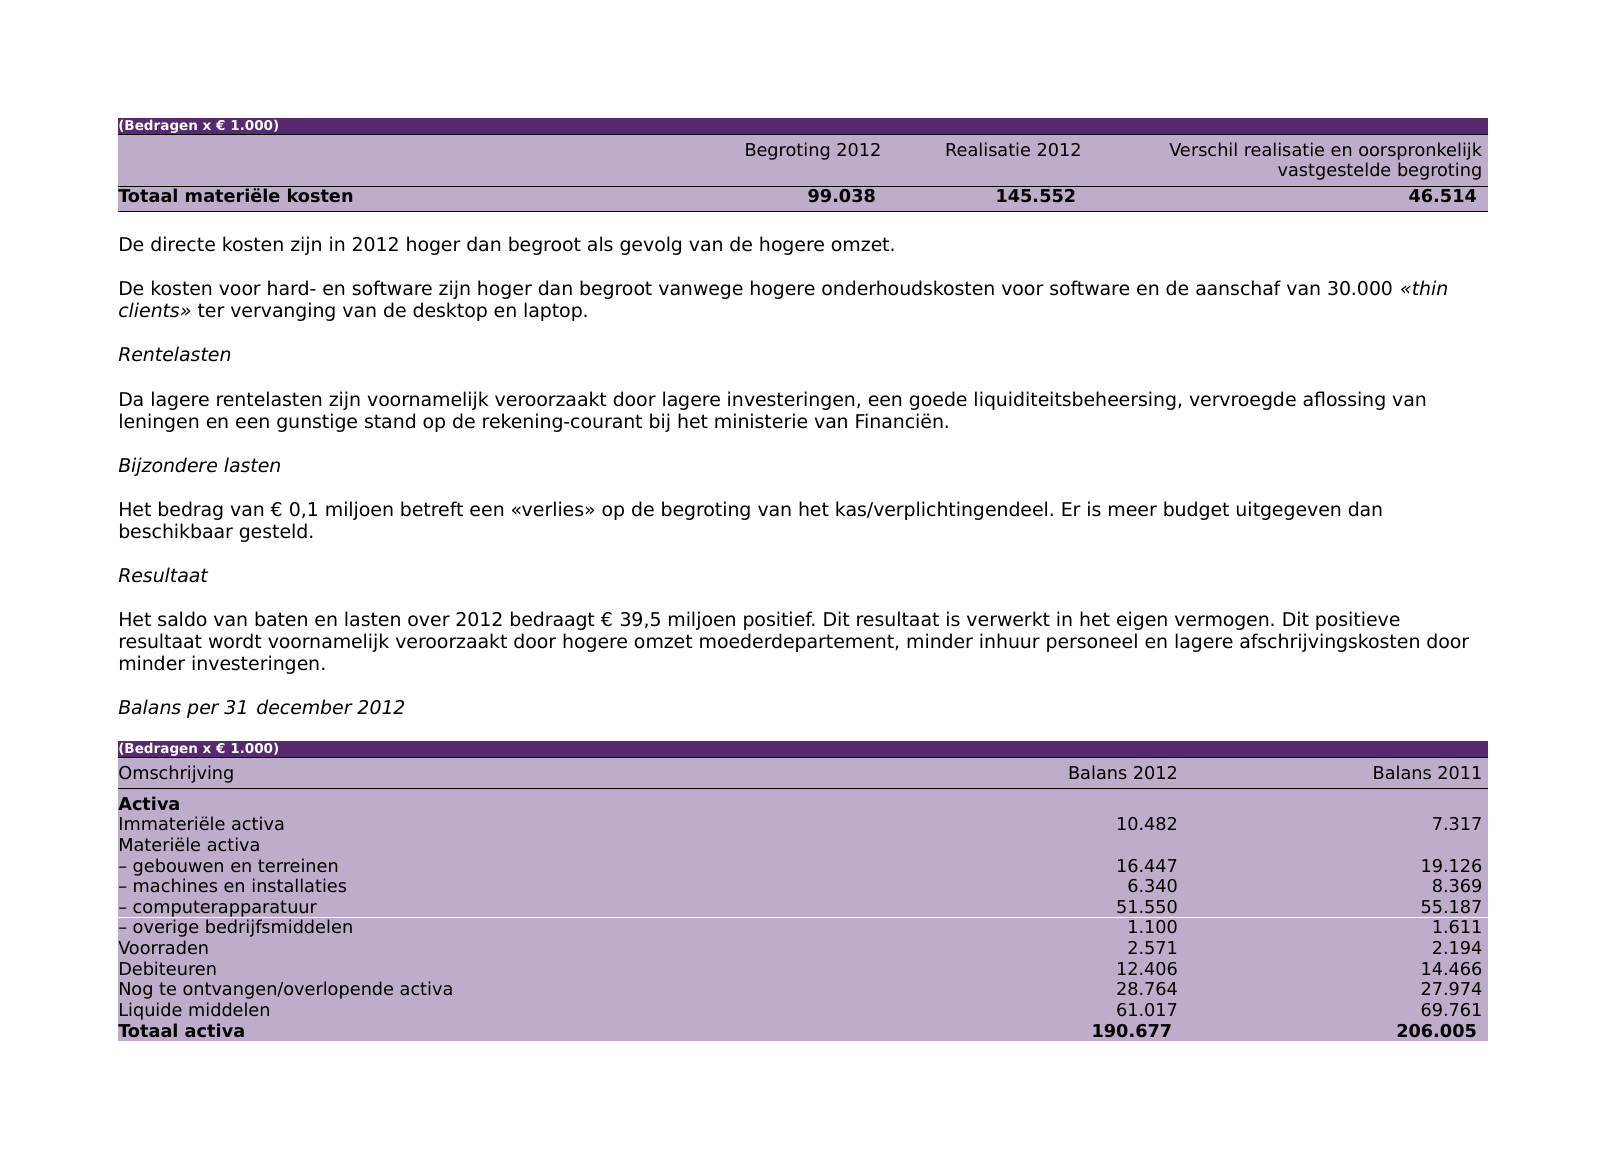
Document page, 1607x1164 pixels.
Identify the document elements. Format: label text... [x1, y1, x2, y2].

table_cell Nog te ontvangen/overlopende activa [118, 979, 879, 1000]
table_cell Voorraden [118, 938, 879, 959]
subtitle Rentelasten [118, 344, 1488, 366]
text Het saldo van baten en lasten over 2012 bedraagt € 39,5 miljoen positief. Dit resultaat is verwerkt in het eigen vermogen. Dit positieve resultaat wordt voornamelijk veroorzaakt door hogere omzet moederdepartement, minder inhuur personeel en lagere afschrijvingskosten door minder investeringen. [118, 609, 1488, 675]
table_cell – overige bedrijfsmiddelen [118, 918, 879, 938]
table_cell 1.611 [1184, 918, 1488, 938]
table_cell 190.677 [879, 1021, 1184, 1041]
table_cell 16.447 [879, 856, 1184, 876]
table_cell [879, 789, 1184, 814]
table_cell Balans 2011 [1184, 758, 1488, 788]
table_cell 145.552 [887, 187, 1087, 211]
table_cell Omschrijving [118, 758, 879, 788]
table_cell 6.340 [879, 876, 1184, 897]
table_cell Realisatie 2012 [887, 135, 1087, 186]
table_cell 1.100 [879, 918, 1184, 938]
table_cell Debiteuren [118, 959, 879, 979]
text De kosten voor hard- en software zijn hoger dan begroot vanwege hogere onderhoudskosten voor software en de aanschaf van 30.000 «thin clients» ter vervanging van de desktop en laptop. [118, 278, 1488, 322]
table_cell 51.550 [879, 897, 1184, 917]
text De directe kosten zijn in 2012 hoger dan begroot als gevolg van de hogere omzet. [118, 234, 1488, 256]
subtitle Resultaat [118, 565, 1488, 587]
text Da lagere rentelasten zijn voornamelijk veroorzaakt door lagere investeringen, een goede liquiditeitsbeheersing, vervroegde aflossing van leningen en een gunstige stand op de rekening-courant bij het ministerie van Financiën. [118, 388, 1488, 432]
table_cell 69.761 [1184, 1000, 1488, 1021]
table_cell 8.369 [1184, 876, 1488, 897]
table_cell – machines en installaties [118, 876, 879, 897]
table_cell 14.466 [1184, 959, 1488, 979]
table_cell 27.974 [1184, 979, 1488, 1000]
table_cell – gebouwen en terreinen [118, 856, 879, 876]
table_cell 61.017 [879, 1000, 1184, 1021]
subtitle Balans per 31 december 2012 [118, 697, 1488, 719]
table_header (Bedragen x € 1.000) [118, 118, 1488, 134]
table_cell [118, 135, 687, 186]
table_cell 99.038 [687, 187, 887, 211]
table_cell 28.764 [879, 979, 1184, 1000]
table_cell Verschil realisatie en oorspronkelijk vastgestelde begroting [1088, 135, 1488, 186]
text Het bedrag van € 0,1 miljoen betreft een «verlies» op de begroting van het kas/verplichtingendeel. Er is meer budget uitgegeven dan beschikbaar gesteld. [118, 499, 1488, 543]
table_cell Immateriële activa [118, 814, 879, 835]
table_cell Totaal activa [118, 1021, 879, 1041]
table_cell Balans 2012 [879, 758, 1184, 788]
table_cell [879, 835, 1184, 856]
table_cell – computerapparatuur [118, 897, 879, 917]
table_header (Bedragen x € 1.000) [118, 741, 1488, 757]
table_cell 19.126 [1184, 856, 1488, 876]
table_cell [1088, 187, 1288, 211]
table_cell 2.194 [1184, 938, 1488, 959]
table_cell Totaal materiële kosten [118, 187, 687, 211]
table_cell 206.005 [1184, 1021, 1488, 1041]
table_cell 2.571 [879, 938, 1184, 959]
subtitle Bijzondere lasten [118, 455, 1488, 477]
table_cell 55.187 [1184, 897, 1488, 917]
table_cell [1184, 789, 1488, 814]
table_cell 10.482 [879, 814, 1184, 835]
table_cell [1184, 835, 1488, 856]
table_cell Liquide middelen [118, 1000, 879, 1021]
table_cell Materiële activa [118, 835, 879, 856]
table_cell Begroting 2012 [687, 135, 887, 186]
table_cell 12.406 [879, 959, 1184, 979]
table_cell Activa [118, 789, 879, 814]
table_cell 7.317 [1184, 814, 1488, 835]
table_cell 46.514 [1288, 187, 1488, 211]
